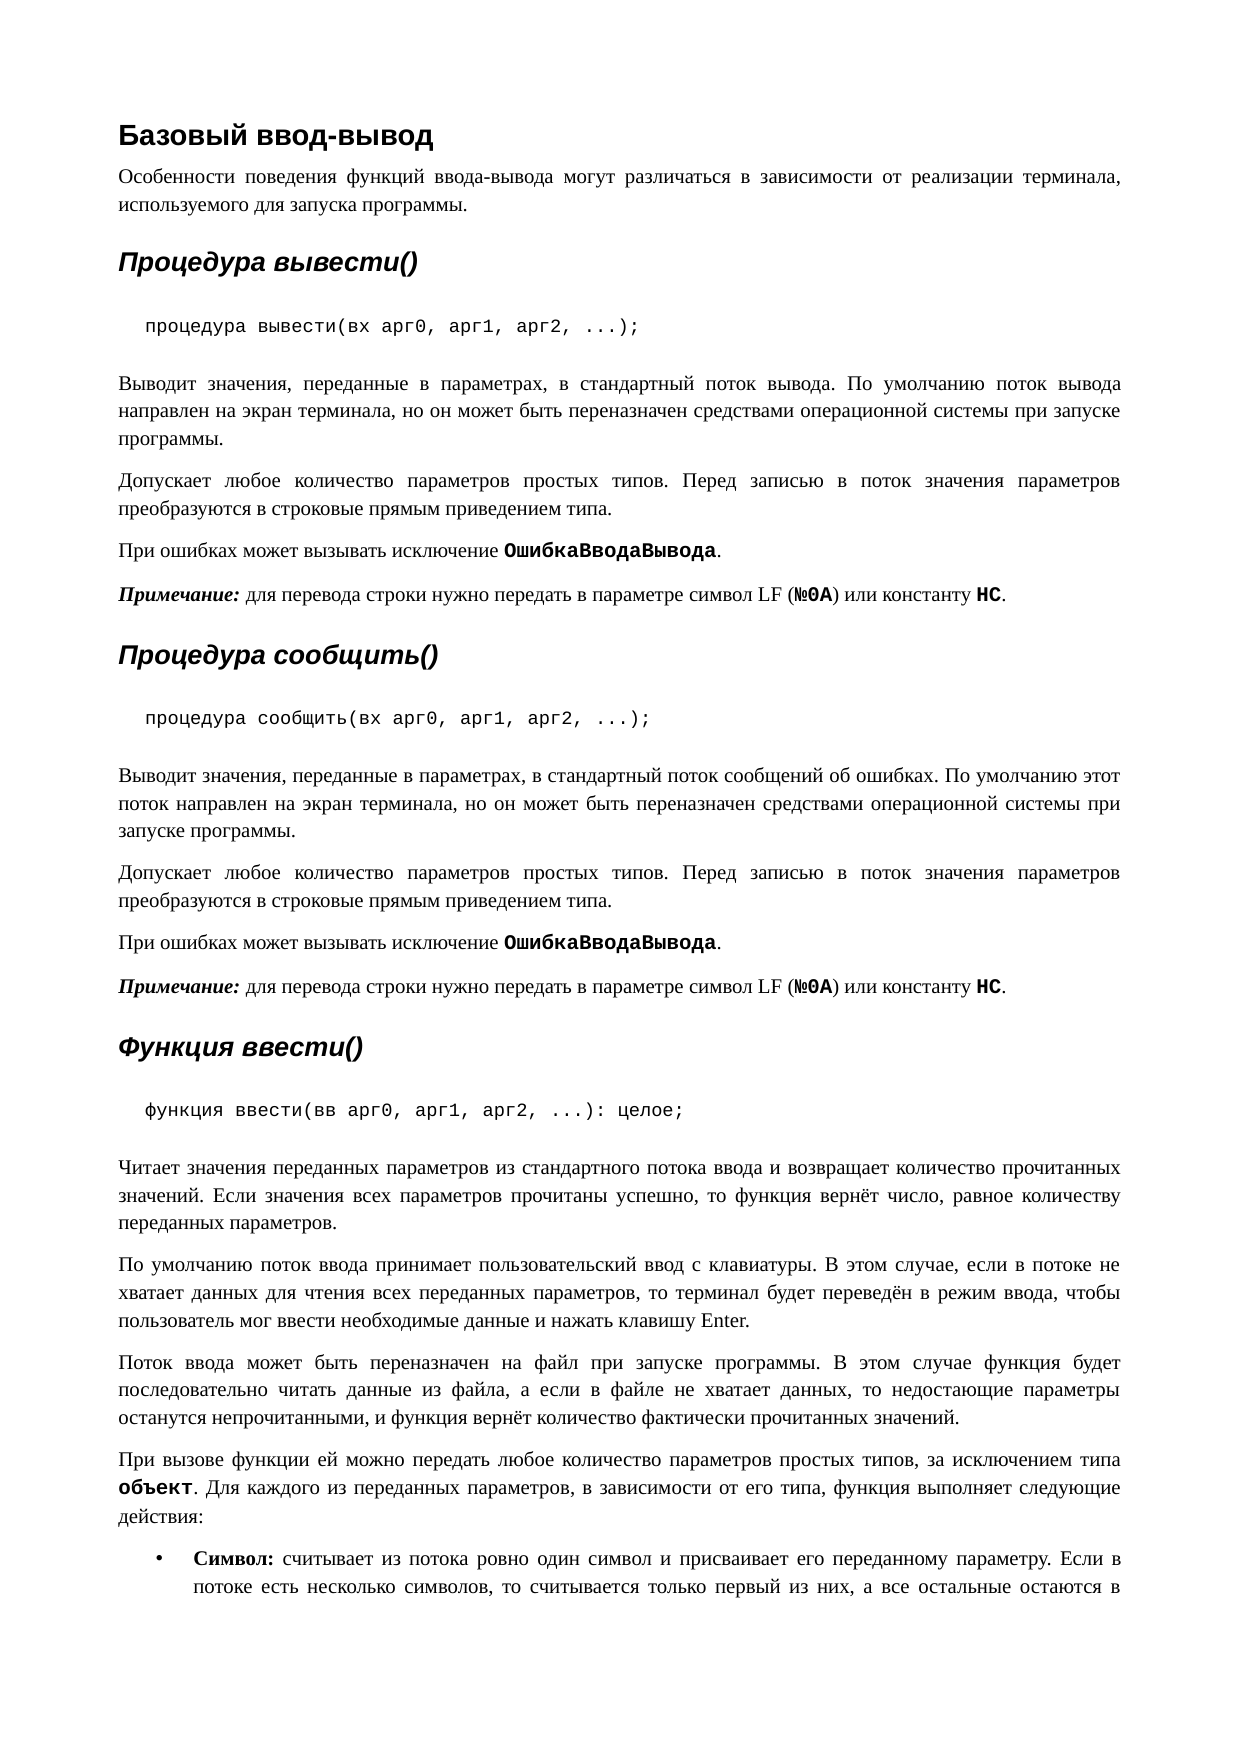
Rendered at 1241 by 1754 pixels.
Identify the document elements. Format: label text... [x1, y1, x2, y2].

text процедура сообщить(вх арг0, арг1, арг2, ...); [136, 700, 1104, 739]
text При ошибках может вызывать исключение ОшибкаВводаВывода. [118, 538, 1122, 563]
list Символ: считывает из потока ровно один символ и присваивает его переданному параметру. Если в потоке есть несколько символов, то считывается только первый из них, а все остальные остаются в [156, 1546, 1122, 1598]
subtitle Процедура сообщить() [118, 639, 1122, 670]
text Особенности поведения функций ввода-вывода могут различаться в зависимости от реализации терминала, используемого для запуска программы. [118, 164, 1122, 216]
text По умолчанию поток ввода принимает пользовательский ввод с клавиатуры. В этом случае, если в потоке не хватает данных для чтения всех переданных параметров, то терминал будет переведён в режим ввода, чтобы пользователь мог ввести необходимые данные и нажать клавишу Enter. [118, 1252, 1122, 1332]
text Допускает любое количество параметров простых типов. Перед записью в поток значения параметров преобразуются в строковые прямым приведением типа. [118, 468, 1122, 520]
text Примечание: для перевода строки нужно передать в параметре символ LF (№0А) или константу НС. [118, 974, 1122, 1000]
text Выводит значения, переданные в параметрах, в стандартный поток вывода. По умолчанию поток вывода направлен на экран терминала, но он может быть переназначен средствами операционной системы при запуске программы. [118, 371, 1122, 450]
subtitle Базовый ввод-вывод [118, 118, 1122, 152]
text Выводит значения, переданные в параметрах, в стандартный поток сообщений об ошибках. По умолчанию этот поток направлен на экран терминала, но он может быть переназначен средствами операционной системы при запуске программы. [118, 763, 1122, 842]
text При ошибках может вызывать исключение ОшибкаВводаВывода. [118, 930, 1122, 956]
text Поток ввода может быть переназначен на файл при запуске программы. В этом случае функция будет последовательно читать данные из файла, а если в файле не хватает данных, то недостающие параметры останутся непрочитанными, и функция вернёт количество фактически прочитанных значений. [118, 1350, 1122, 1429]
text процедура вывести(вх арг0, арг1, арг2, ...); [136, 308, 1104, 347]
subtitle Функция ввести() [118, 1031, 1122, 1062]
text Допускает любое количество параметров простых типов. Перед записью в поток значения параметров преобразуются в строковые прямым приведением типа. [118, 860, 1122, 912]
subtitle Процедура вывести() [118, 246, 1122, 278]
text Читает значения переданных параметров из стандартного потока ввода и возвращает количество прочитанных значений. Если значения всех параметров прочитаны успешно, то функция вернёт число, равное количеству переданных параметров. [118, 1155, 1122, 1234]
text функция ввести(вв арг0, арг1, арг2, ...): целое; [136, 1092, 1104, 1131]
text При вызове функции ей можно передать любое количество параметров простых типов, за исключением типа объект. Для каждого из переданных параметров, в зависимости от его типа, функция выполняет следующие действия: [118, 1447, 1122, 1528]
text Примечание: для перевода строки нужно передать в параметре символ LF (№0А) или константу НС. [118, 582, 1122, 608]
